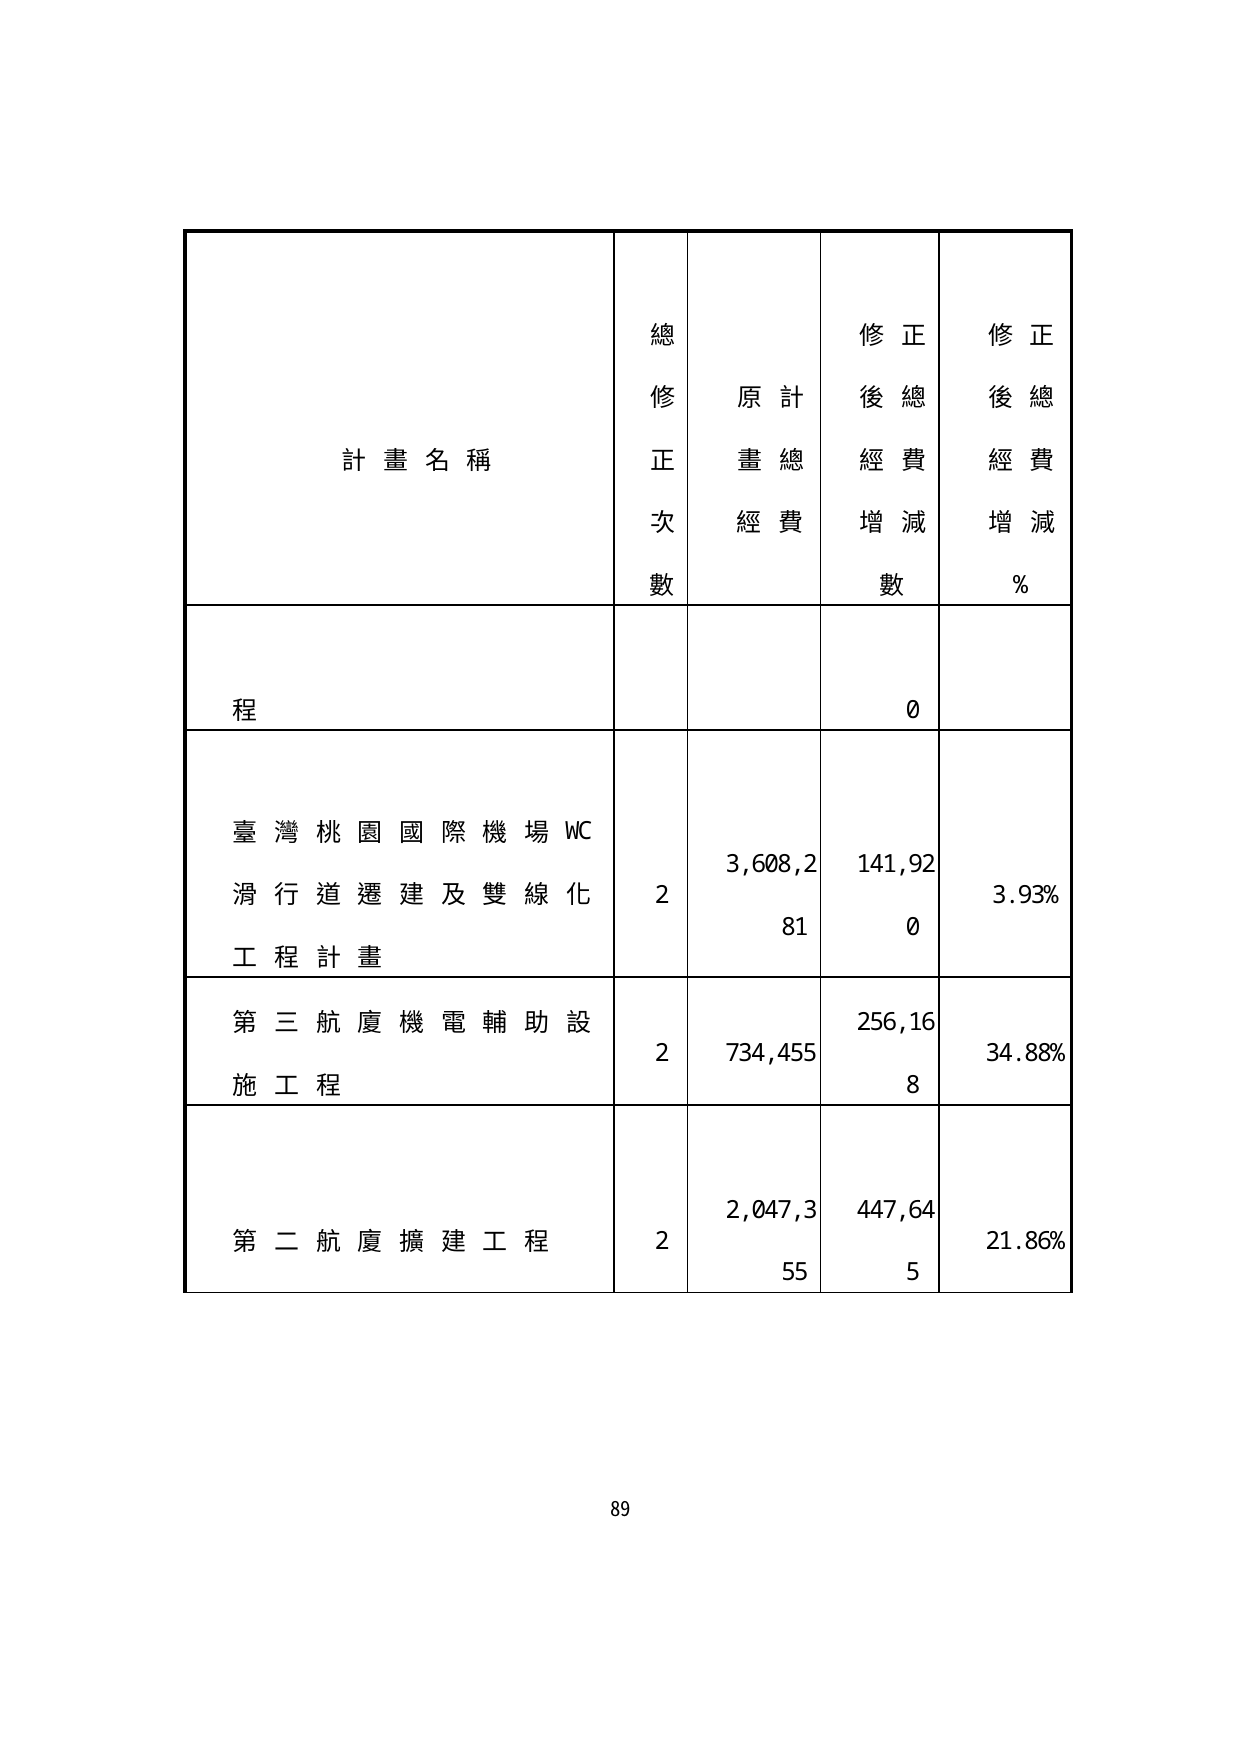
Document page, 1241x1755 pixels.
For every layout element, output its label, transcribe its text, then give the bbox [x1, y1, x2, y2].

table_cell 734,455 [688, 978, 820, 1104]
table_cell 第三航廈機電輔助設施工程 [187, 978, 613, 1104]
table_cell 2,047,355 [688, 1106, 820, 1292]
table_cell 21.86% [940, 1106, 1070, 1292]
table_cell [615, 606, 687, 729]
table_header 原計畫總經費 [688, 233, 820, 604]
table_cell 34.88% [940, 978, 1070, 1104]
table_cell 臺灣桃園國際機場WC滑行道遷建及雙線化工程計畫 [187, 731, 613, 976]
table_cell [940, 606, 1070, 729]
table_cell 第二航廈擴建工程 [187, 1106, 613, 1292]
table_header 總修正次數 [615, 233, 687, 604]
table_cell 141,920 [821, 731, 938, 976]
table_header 修正後總經費增減數 [821, 233, 938, 604]
table_cell 2 [615, 1106, 687, 1292]
table_cell 3,608,281 [688, 731, 820, 976]
table_cell 2 [615, 731, 687, 976]
table_cell 2 [615, 978, 687, 1104]
table_header 計畫名稱 [187, 233, 613, 604]
table_header 修正後總經費增減% [940, 233, 1070, 604]
table_cell 程 [187, 606, 613, 729]
table_cell 256,168 [821, 978, 938, 1104]
table_cell 3.93% [940, 731, 1070, 976]
table_cell 447,645 [821, 1106, 938, 1292]
table_cell [688, 606, 820, 729]
table_cell 0 [821, 606, 938, 729]
